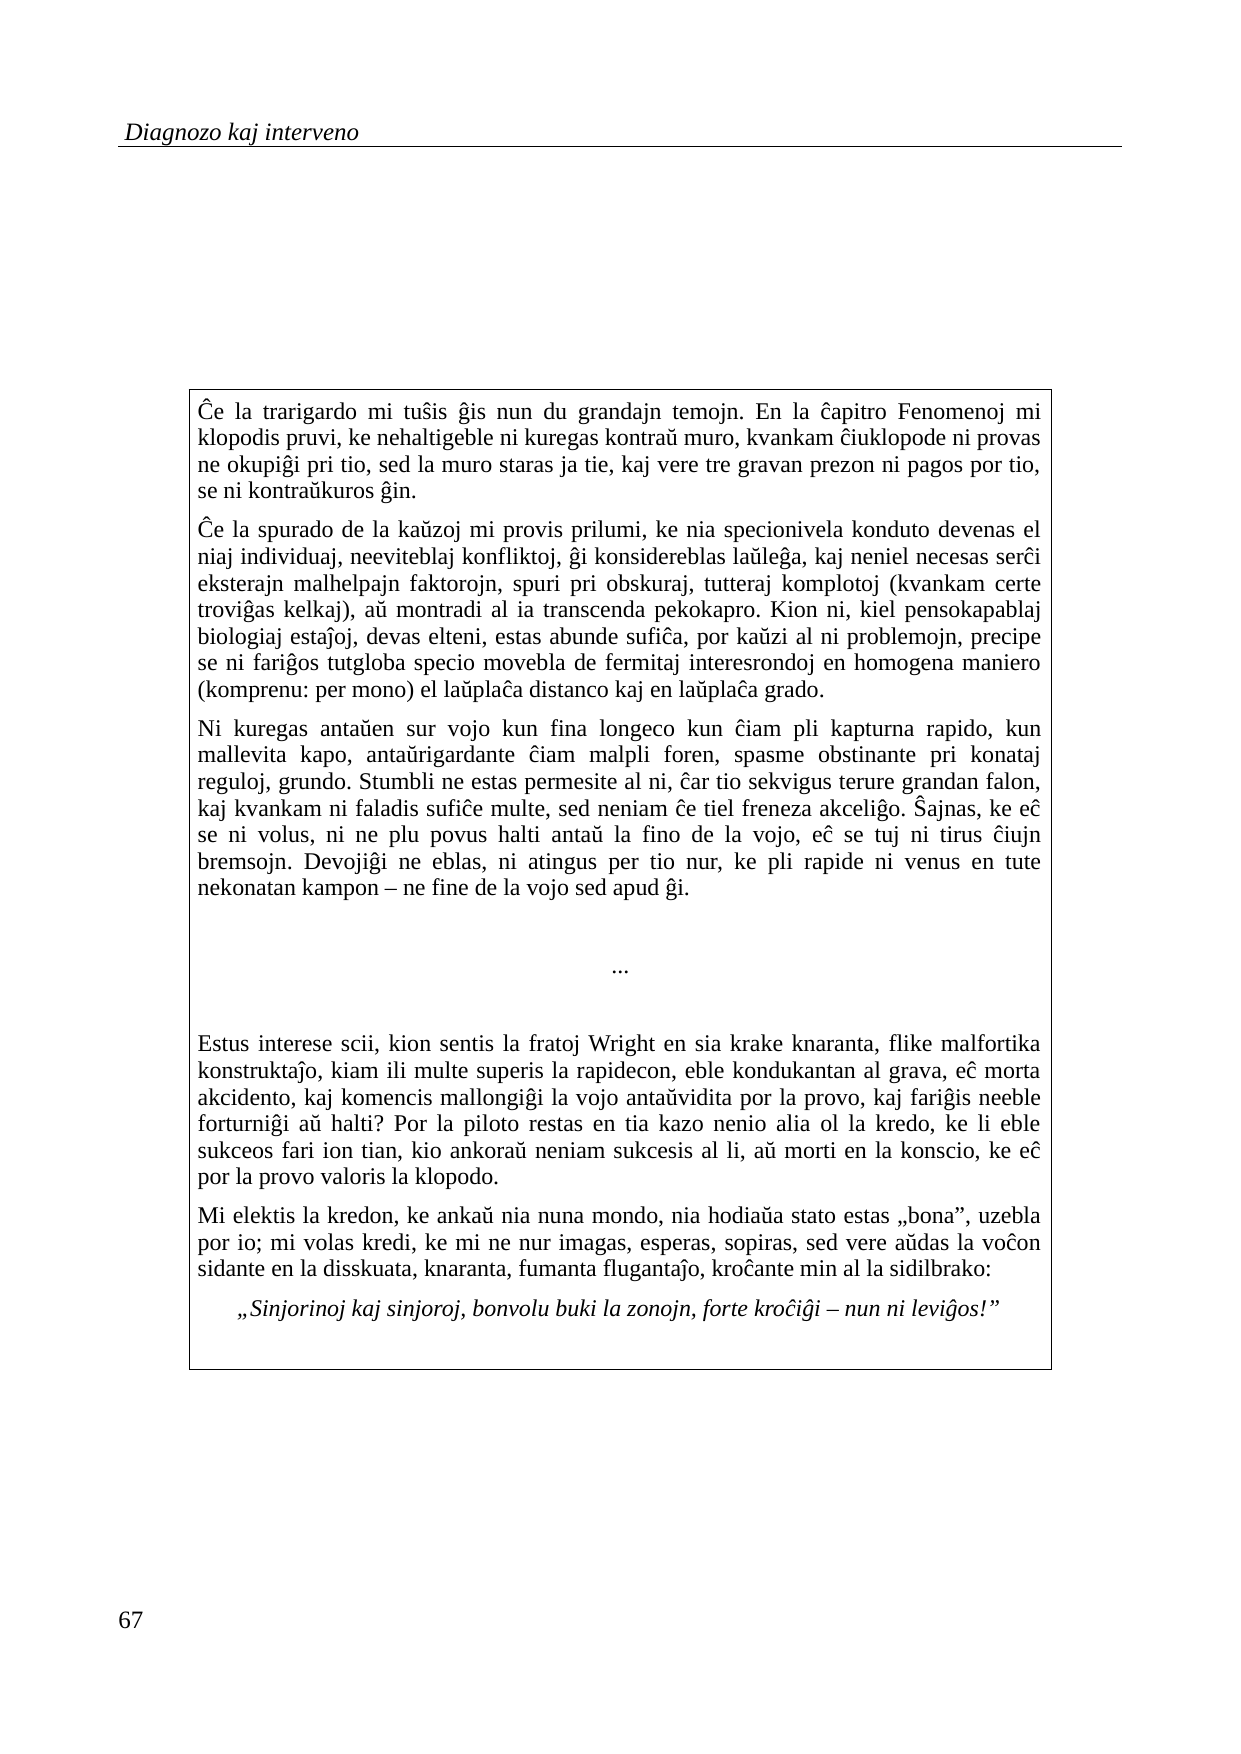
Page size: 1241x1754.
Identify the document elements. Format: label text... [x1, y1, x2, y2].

text Ni kuregas antaŭen sur vojo kun fina longeco kun ĉiam pli kapturna rapido, kun mallevita kapo, antaŭrigardante ĉiam malpli foren, spasme obstinante pri konataj reguloj, grundo. Stumbli ne estas permesite al ni, ĉar tio sekvigus terure grandan falon, kaj kvankam ni faladis sufiĉe multe, sed neniam ĉe tiel freneza akceliĝo. Ŝajnas, ke eĉ se ni volus, ni ne plu povus halti antaŭ la fino de la vojo, eĉ se tuj ni tirus ĉiujn bremsojn. Devojiĝi ne eblas, ni atingus per tio nur, ke pli rapide ni venus en tute nekonatan kampon – ne fine de la vojo sed apud ĝi. [197, 715, 1043, 901]
text Estus interese scii, kion sentis la fratoj Wright en sia krake knaranta, flike malfortika konstruktaĵo, kiam ili multe superis la rapidecon, eble kondukantan al grava, eĉ morta akcidento, kaj komencis mallongiĝi la vojo antaŭvidita por la provo, kaj fariĝis neeble forturniĝi aŭ halti? Por la piloto restas en tia kazo nenio alia ol la kredo, ke li eble sukceos fari ion tian, kio ankoraŭ neniam sukcesis al li, aŭ morti en la konscio, ke eĉ por la provo valoris la klopodo. [197, 1031, 1043, 1190]
text ... [197, 952, 1043, 979]
text Ĉe la spurado de la kaŭzoj mi provis prilumi, ke nia specionivela konduto devenas el niaj individuaj, neeviteblaj konfliktoj, ĝi konsidereblas laŭleĝa, kaj neniel necesas serĉi eksterajn malhelpajn faktorojn, spuri pri obskuraj, tutteraj komplotoj (kvankam certe troviĝas kelkaj), aŭ montradi al ia transcenda pekokapro. Kion ni, kiel pensokapablaj biologiaj estaĵoj, devas elteni, estas abunde sufiĉa, por kaŭzi al ni problemojn, precipe se ni fariĝos tutgloba specio movebla de fermitaj interesrondoj en homogena maniero (komprenu: per mono) el laŭplaĉa distanco kaj en laŭplaĉa grado. [197, 517, 1043, 702]
text Mi elektis la kredon, ke ankaŭ nia nuna mondo, nia hodiaŭa stato estas „bona”, uzebla por io; mi volas kredi, ke mi ne nur imagas, esperas, sopiras, sed vere aŭdas la voĉon sidante en la disskuata, knaranta, fumanta flugantaĵo, kroĉante min al la sidilbrako: [197, 1202, 1043, 1282]
text Ĉe la trarigardo mi tuŝis ĝis nun du grandajn temojn. En la ĉapitro Fenomenoj mi klopodis pruvi, ke nehaltigeble ni kuregas kontraŭ muro, kvankam ĉiuklopode ni provas ne okupiĝi pri tio, sed la muro staras ja tie, kaj vere tre gravan prezon ni pagos por tio, se ni kontraŭkuros ĝin. [197, 398, 1043, 504]
text „Sinjorinoj kaj sinjoroj, bonvolu buki la zonojn, forte kroĉiĝi – nun ni leviĝos!” [197, 1295, 1043, 1321]
